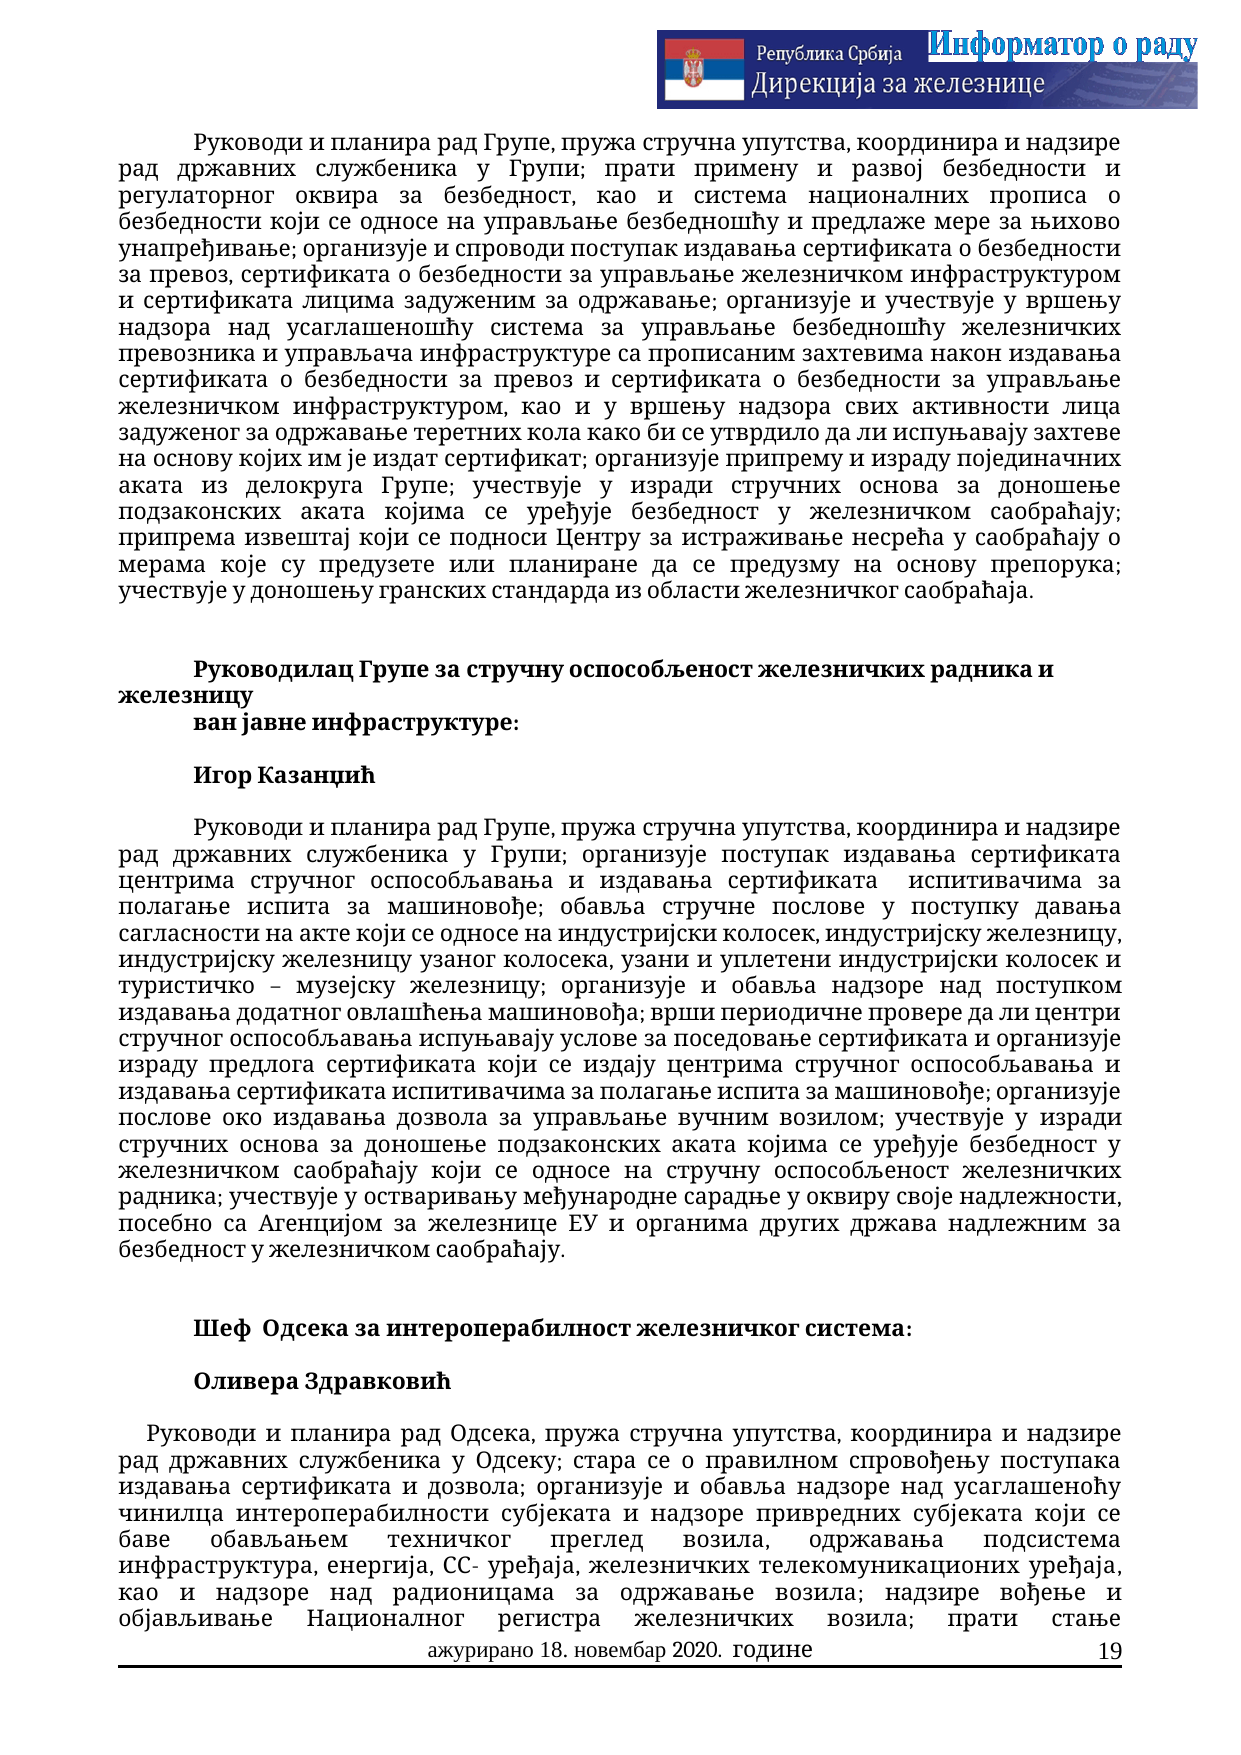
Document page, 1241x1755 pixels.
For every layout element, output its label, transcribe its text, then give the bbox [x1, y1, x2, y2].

text Игор Казанџић [118, 762, 1122, 789]
text Руководи и планира рад Групе, пружа стручна упутства, координира и надзире рад државних службеника у Групи; прати примену и развој безбедности и регулаторног оквира за безбедност, као и система националних прописа о безбедности који се односе на управљање безбедношћу и предлаже мере за њихово унапређивање; организује и спроводи поступак издавања сертификата о безбедности за превоз, сертификата о безбедности за управљање железничком инфраструктуром и сертификата лицима задуженим за одржавање; организује и учествује у вршењу надзора над усаглашеношћу система за управљање безбедношћу железничких превозника и управљача инфраструктуре са прописаним захтевима након издавања сертификата о безбедности за превоз и сертификата о безбедности за управљање железничком инфраструктуром, као и у вршењу надзора свих активности лица задуженог за одржавање теретних кола како би се утврдило да ли испуњавају захтеве на основу којих им је издат сертификат; организује припрему и израду појединачних аката из делокруга Групе; учествује у изради стручних основа за доношење подзаконских аката којима се уређује безбедност у железничком саобраћају; припрема извештај који се подноси Центру за истраживање несрећа у саобраћају о мерама које су предузете или планиране да се предузму на основу препорука; учествује у доношењу гранских стандарда из области железничког саобраћаја. [118, 130, 1122, 604]
text Руководи и планира рад Групе, пружа стручна упутства, координира и надзире рад државних службеника у Групи; организује поступак издавања сертификата центрима стручног оспособљавања и издавања сертификата испитивачима за полагање испита за машиновође; обавља стручне послове у поступку давања сагласности на акте који се односе на индустријски колосек, индустријску железницу, индустријску железницу узаног колосека, узани и уплетени индустријски колосек и туристичко – музејску железницу; организује и обавља надзоре над поступком издавања додатног овлашћења машиновођа; врши периодичне провере да ли центри стручног оспособљавања испуњавају услове за поседовање сертификата и организује израду предлога сертификата који се издају центрима стручног оспособљавања и издавања сертификата испитивачима за полагање испита за машиновође; организује послове око издавања дозвола за управљање вучним возилом; учествује у изради стручних основа за доношење подзаконских аката којима се уређује безбедност у железничком саобраћају који се односе на стручну оспособљеност железничких радника; учествује у остваривању међународне сарадње у оквиру своје надлежности, посебно са Агенцијом за железнице ЕУ и органима других држава надлежним за безбедност у железничком саобраћају. [118, 815, 1122, 1263]
text Шеф Одсека за интероперабилност железничког система: [118, 1316, 1122, 1342]
text Оливера Здравковић [118, 1368, 1122, 1395]
text Руководилац Групе за стручну оспособљеност железничких радника и железницу [118, 657, 1122, 710]
text ван јавне инфраструктуре: [118, 710, 1122, 736]
text Руководи и планира рад Одсека, пружа стручна упутства, координира и надзире рад државних службеника у Одсеку; стара се о правилном спровођењу поступака издавања сертификата и дозвола; организује и обавља надзоре над усаглашеноћу чинилца интероперабилности субјеката и надзоре привредних субјеката који се баве обављањем техничког преглед возила, одржавања подсистема инфраструктура, енергија, СС- уређаја, железничких телекомуникационих уређаја, као и надзоре над радионицама за одржавање возила; надзире вођење и објављивање Националног регистра железничких возила; прати стање [118, 1421, 1122, 1632]
